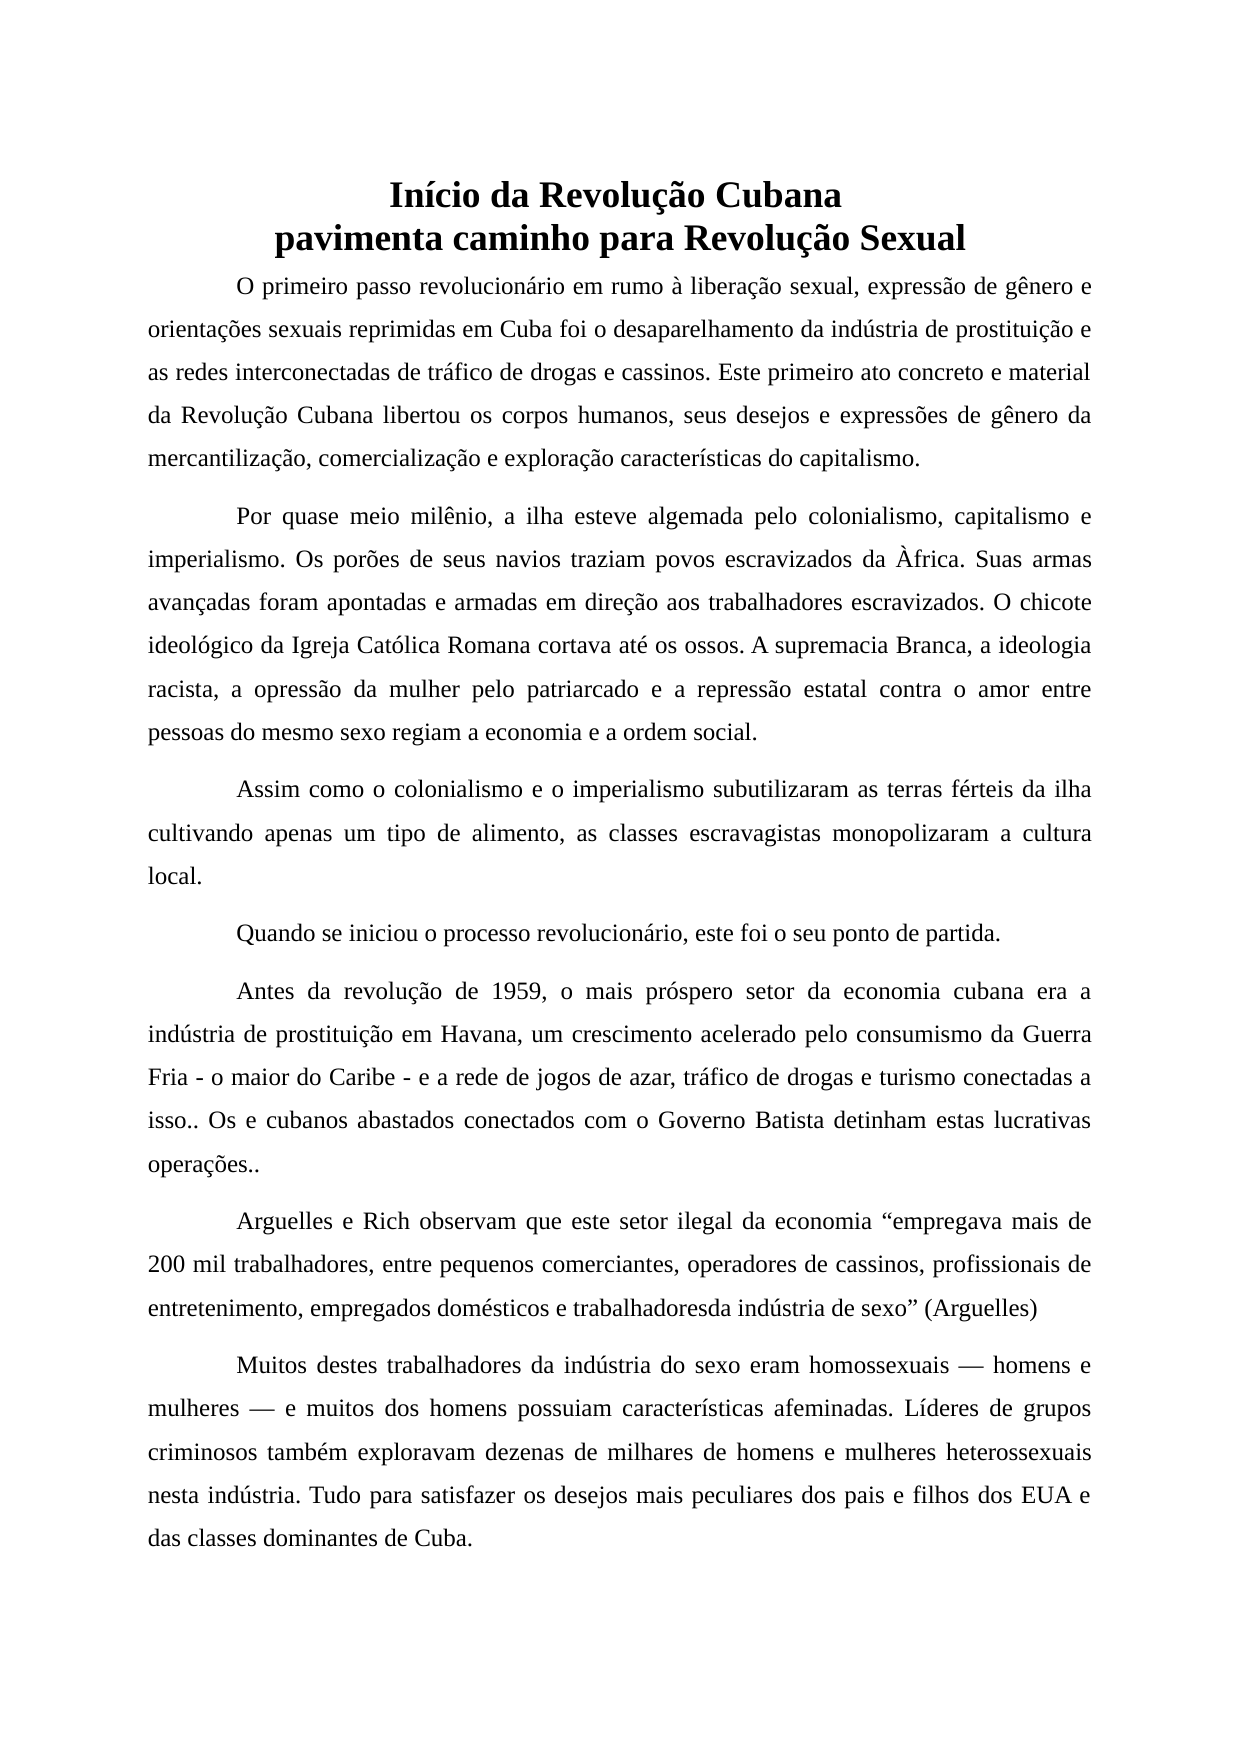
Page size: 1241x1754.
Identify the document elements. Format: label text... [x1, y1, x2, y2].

text Assim como o colonialismo e o imperialismo subutilizaram as terras férteis da ilha cultivando apenas um tipo de alimento, as classes escravagistas monopolizaram a cultura local. [148, 774, 1093, 889]
subtitle Início da Revolução Cubana pavimenta caminho para Revolução Sexual [148, 172, 1093, 259]
text Muitos destes trabalhadores da indústria do sexo eram homossexuais — homens e mulheres — e muitos dos homens possuiam características afeminadas. Líderes de grupos criminosos também exploravam dezenas de milhares de homens e mulheres heterossexuais nesta indústria. Tudo para satisfazer os desejos mais peculiares dos pais e filhos dos EUA e das classes dominantes de Cuba. [148, 1350, 1093, 1552]
text Antes da revolução de 1959, o mais próspero setor da economia cubana era a indústria de prostituição em Havana, um crescimento acelerado pelo consumismo da Guerra Fria - o maior do Caribe - e a rede de jogos de azar, tráfico de drogas e turismo conectadas a isso.. Os e cubanos abastados conectados com o Governo Batista detinham estas lucrativas operações.. [148, 976, 1093, 1177]
text O primeiro passo revolucionário em rumo à liberação sexual, expressão de gênero e orientações sexuais reprimidas em Cuba foi o desaparelhamento da indústria de prostituição e as redes interconectadas de tráfico de drogas e cassinos. Este primeiro ato concreto e material da Revolução Cubana libertou os corpos humanos, seus desejos e expressões de gênero da mercantilização, comercialização e exploração características do capitalismo. [148, 271, 1093, 472]
text Por quase meio milênio, a ilha esteve algemada pelo colonialismo, capitalismo e imperialismo. Os porões de seus navios traziam povos escravizados da Àfrica. Suas armas avançadas foram apontadas e armadas em direção aos trabalhadores escravizados. O chicote ideológico da Igreja Católica Romana cortava até os ossos. A supremacia Branca, a ideologia racista, a opressão da mulher pelo patriarcado e a repressão estatal contra o amor entre pessoas do mesmo sexo regiam a economia e a ordem social. [148, 501, 1093, 746]
text Arguelles e Rich observam que este setor ilegal da economia “empregava mais de 200 mil trabalhadores, entre pequenos comerciantes, operadores de cassinos, profissionais de entretenimento, empregados domésticos e trabalhadoresda indústria de sexo” (Arguelles) [148, 1206, 1093, 1321]
text Quando se iniciou o processo revolucionário, este foi o seu ponto de partida. [148, 918, 1093, 947]
